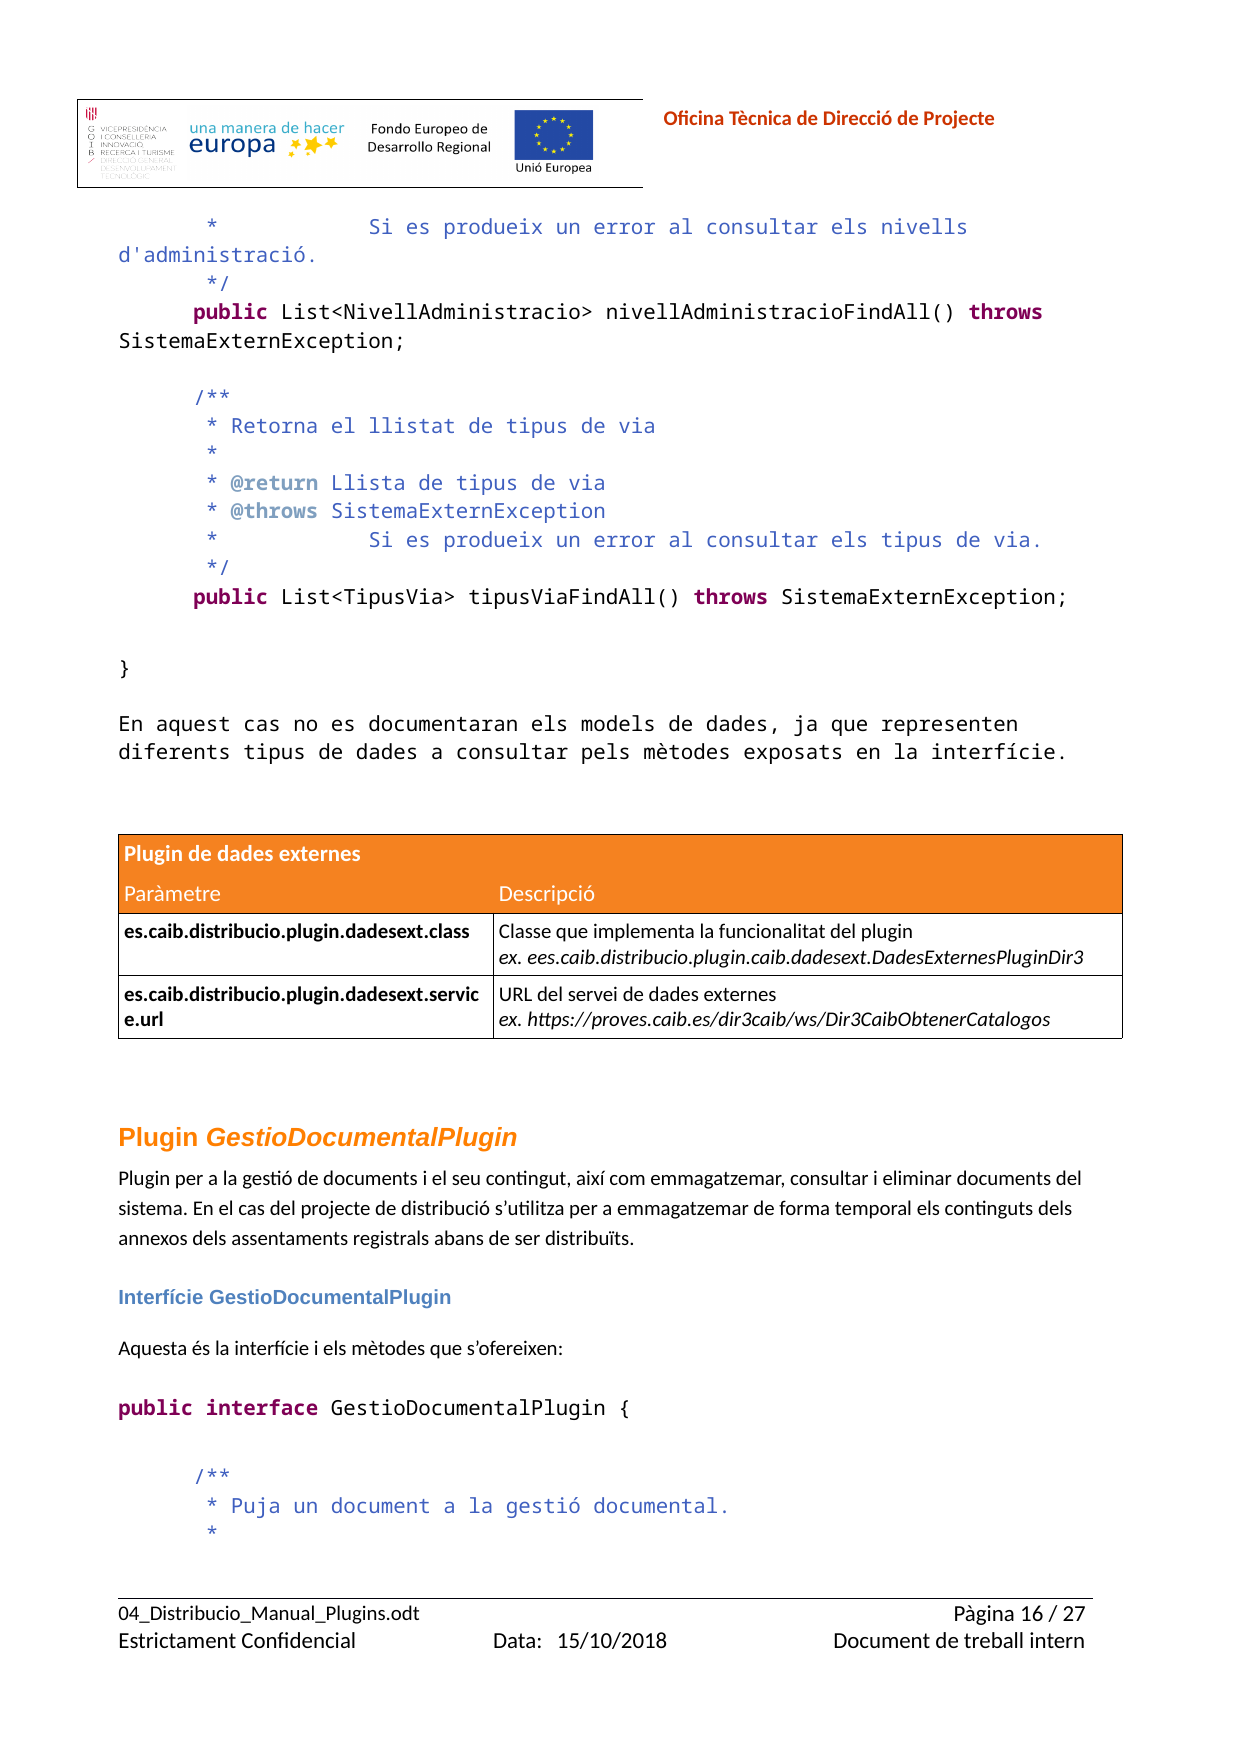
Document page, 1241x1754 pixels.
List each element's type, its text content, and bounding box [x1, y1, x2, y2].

text * [118, 439, 1122, 468]
table_cell Descripció [493, 873, 1122, 913]
subtitle Interfície GestioDocumentalPlugin [118, 1285, 1122, 1308]
subtitle En aquest cas no es documentaran els models de dades, ja que representen diferents tipus de dades a consultar pels mètodes exposats en la interfície. [118, 709, 1122, 766]
text * Si es produeix un error al consultar els tipus de via. [118, 525, 1122, 553]
text public List<TipusVia> tipusViaFindAll() throws SistemaExternException; [118, 582, 1122, 610]
picture [187, 105, 599, 181]
text */ [118, 553, 1122, 582]
text */ [118, 269, 1122, 297]
table_cell es.caib.distribucio.plugin.dadesext.class [119, 914, 493, 975]
text * Retorna el llistat de tipus de via [118, 411, 1122, 439]
text Plugin per a la gestió de documents i el seu contingut, així com emmagatzemar, consultar i eliminar documents del sistema. En el cas del projecte de distribució s’utilitza per a emmagatzemar de forma temporal els continguts dels annexos dels assentaments registrals abans de ser distribuïts. [118, 1165, 1122, 1251]
subtitle Aquesta és la interfície i els mètodes que s’ofereixen: [118, 1336, 1122, 1361]
text public List<NivellAdministracio> nivellAdministracioFindAll() throws SistemaExternException; [118, 297, 1122, 354]
text * @return Llista de tipus de via [118, 468, 1122, 496]
table_header Plugin de dades externes [119, 835, 1122, 873]
table_cell es.caib.distribucio.plugin.dadesext.service.url [119, 976, 493, 1037]
text * [118, 1519, 1122, 1548]
picture [82, 105, 181, 181]
text /** [118, 1462, 1122, 1491]
table_cell Classe que implementa la funcionalitat del plugin ex. ees.caib.distribucio.plugin.caib.dadesext.DadesExternesPluginDir3 [494, 914, 1122, 975]
table_cell Paràmetre [119, 873, 493, 913]
text * Puja un document a la gestió documental. [118, 1491, 1122, 1519]
subtitle Plugin GestioDocumentalPlugin [118, 1122, 1122, 1152]
table_cell URL del servei de dades externes ex. https://proves.caib.es/dir3caib/ws/Dir3CaibObtenerCatalogos [494, 976, 1122, 1037]
text /** [118, 383, 1122, 411]
text * Si es produeix un error al consultar els nivells d'administració. [118, 212, 1122, 269]
text * @throws SistemaExternException [118, 496, 1122, 525]
subtitle } [118, 653, 1122, 682]
subtitle public interface GestioDocumentalPlugin { [118, 1393, 1122, 1422]
